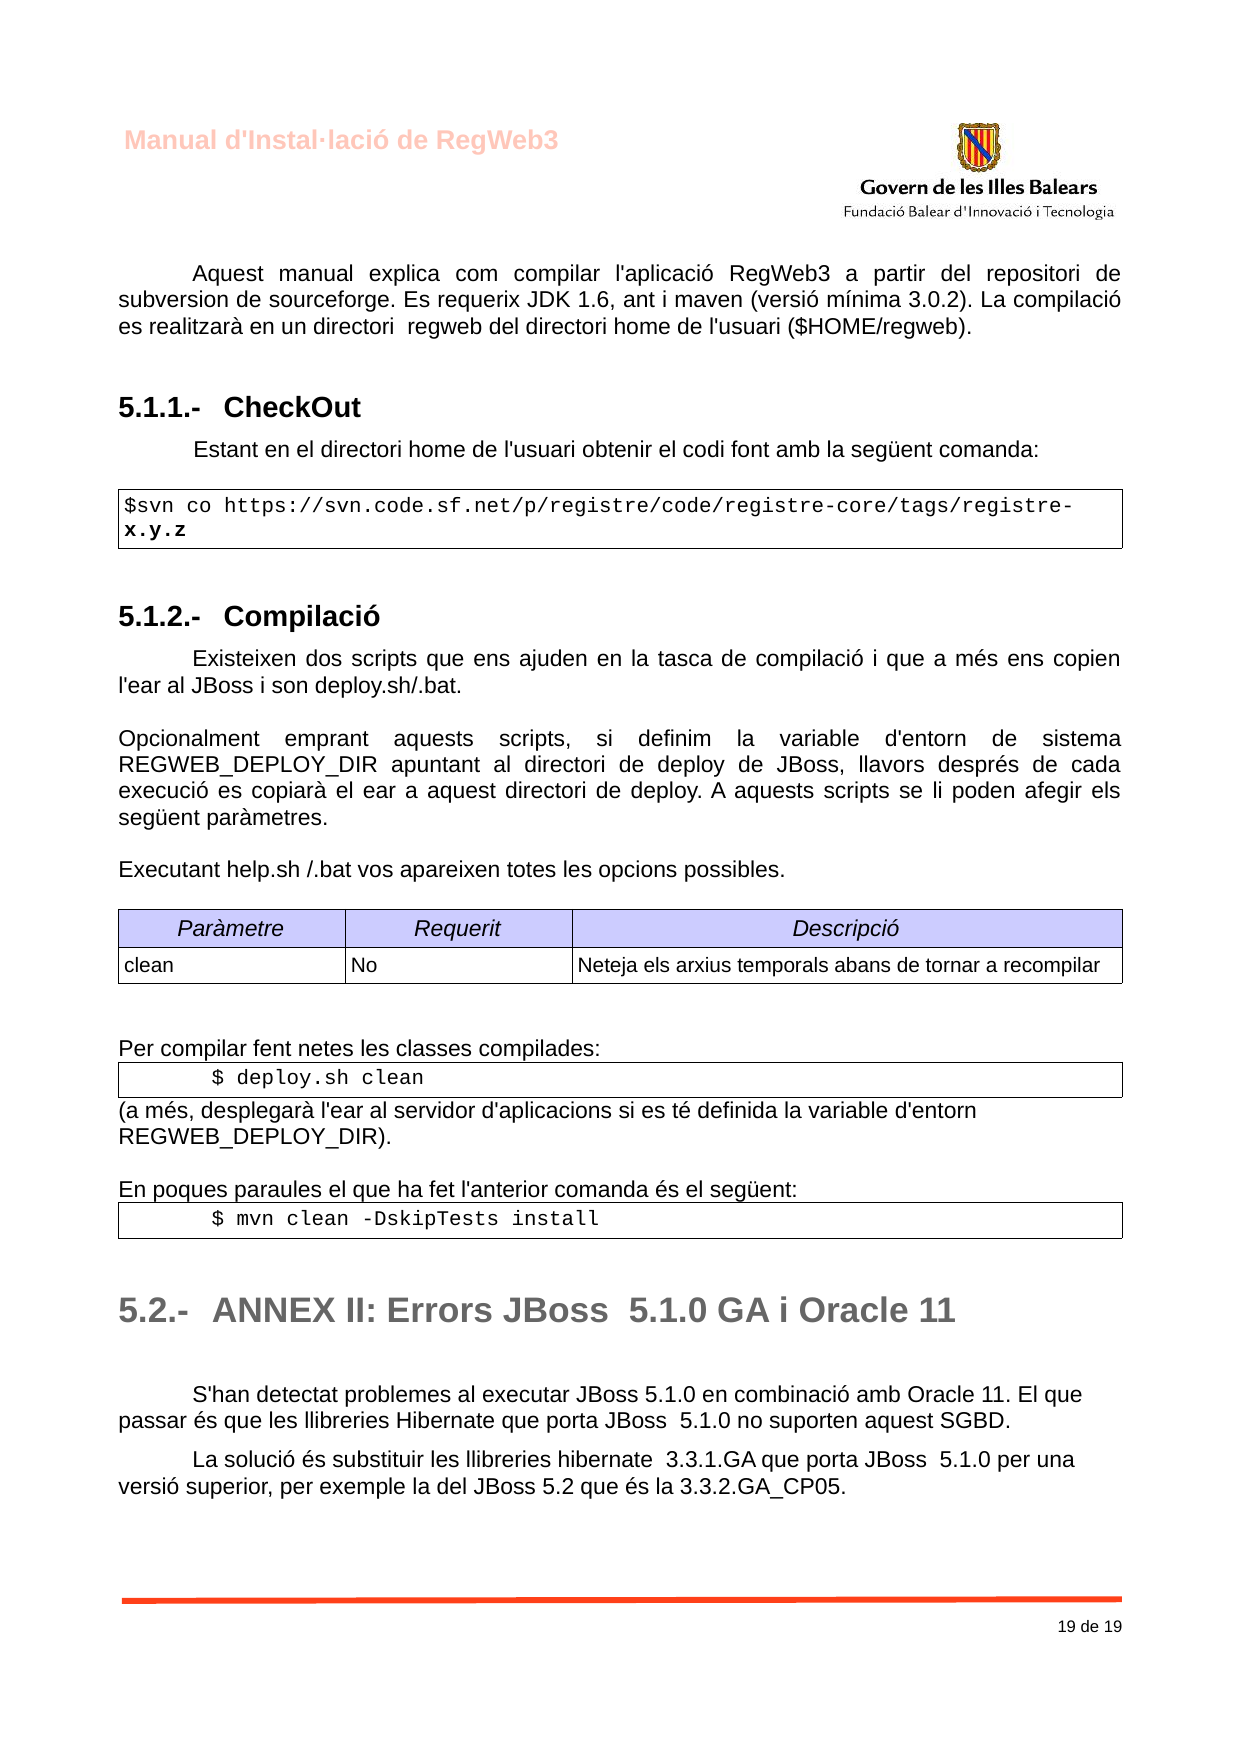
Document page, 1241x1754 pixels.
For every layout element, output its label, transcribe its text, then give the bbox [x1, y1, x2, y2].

text Aquest manual explica com compilar l'aplicació RegWeb3 a partir del repositori de subversion de sourceforge. Es requerix JDK 1.6, ant i maven (versió mínima 3.0.2). La compilació es realitzarà en un directori regweb del directori home de l'usuari ($HOME/regweb). [118, 260, 1122, 339]
subtitle ANNEX II: Errors JBoss 5.1.0 GA i Oracle 11 [118, 1289, 1122, 1330]
text En poques paraules el que ha fet l'anterior comanda és el següent: [118, 1176, 1122, 1202]
text Per compilar fent netes les classes compilades: [118, 1035, 1122, 1062]
subtitle CheckOut [118, 390, 1122, 424]
table_header $svn co https://svn.code.sf.net/p/registre/code/registre-core/tags/registre-x.y.z [119, 490, 1122, 548]
table_cell Neteja els arxius temporals abans de tornar a recompilar [573, 948, 1122, 982]
text Opcionalment emprant aquests scripts, si definim la variable d'entorn de sistema REGWEB_DEPLOY_DIR apuntant al directori de deploy de JBoss, llavors després de cada execució es copiarà el ear a aquest directori de deploy. A aquests scripts se li poden afegir els següent paràmetres. [118, 724, 1122, 830]
picture [840, 123, 1117, 220]
text S'han detectat problemes al executar JBoss 5.1.0 en combinació amb Oracle 11. El que passar és que les llibreries Hibernate que porta JBoss 5.1.0 no suporten aquest SGBD. [118, 1381, 1122, 1434]
table_header $ deploy.sh clean [119, 1063, 1122, 1097]
text Executant help.sh /.bat vos apareixen totes les opcions possibles. [118, 856, 1122, 883]
table_header Descripció [573, 910, 1122, 947]
table_header $ mvn clean -DskipTests install [119, 1203, 1122, 1237]
table_header Paràmetre [119, 910, 345, 947]
table_header Requerit [346, 910, 572, 947]
list Estant en el directori home de l'usuari obtenir el codi font amb la següent comanda: [156, 436, 1122, 463]
text (a més, desplegarà l'ear al servidor d'aplicacions si es té definida la variable d'entorn REGWEB_DEPLOY_DIR). [118, 1098, 1122, 1149]
text Existeixen dos scripts que ens ajuden en la tasca de compilació i que a més ens copien l'ear al JBoss i son deploy.sh/.bat. [118, 645, 1122, 698]
table_cell clean [119, 948, 345, 982]
table_cell No [346, 948, 572, 982]
text La solució és substituir les llibreries hibernate 3.3.1.GA que porta JBoss 5.1.0 per una versió superior, per exemple la del JBoss 5.2 que és la 3.3.2.GA_CP05. [118, 1446, 1122, 1499]
subtitle Compilació [118, 599, 1122, 633]
